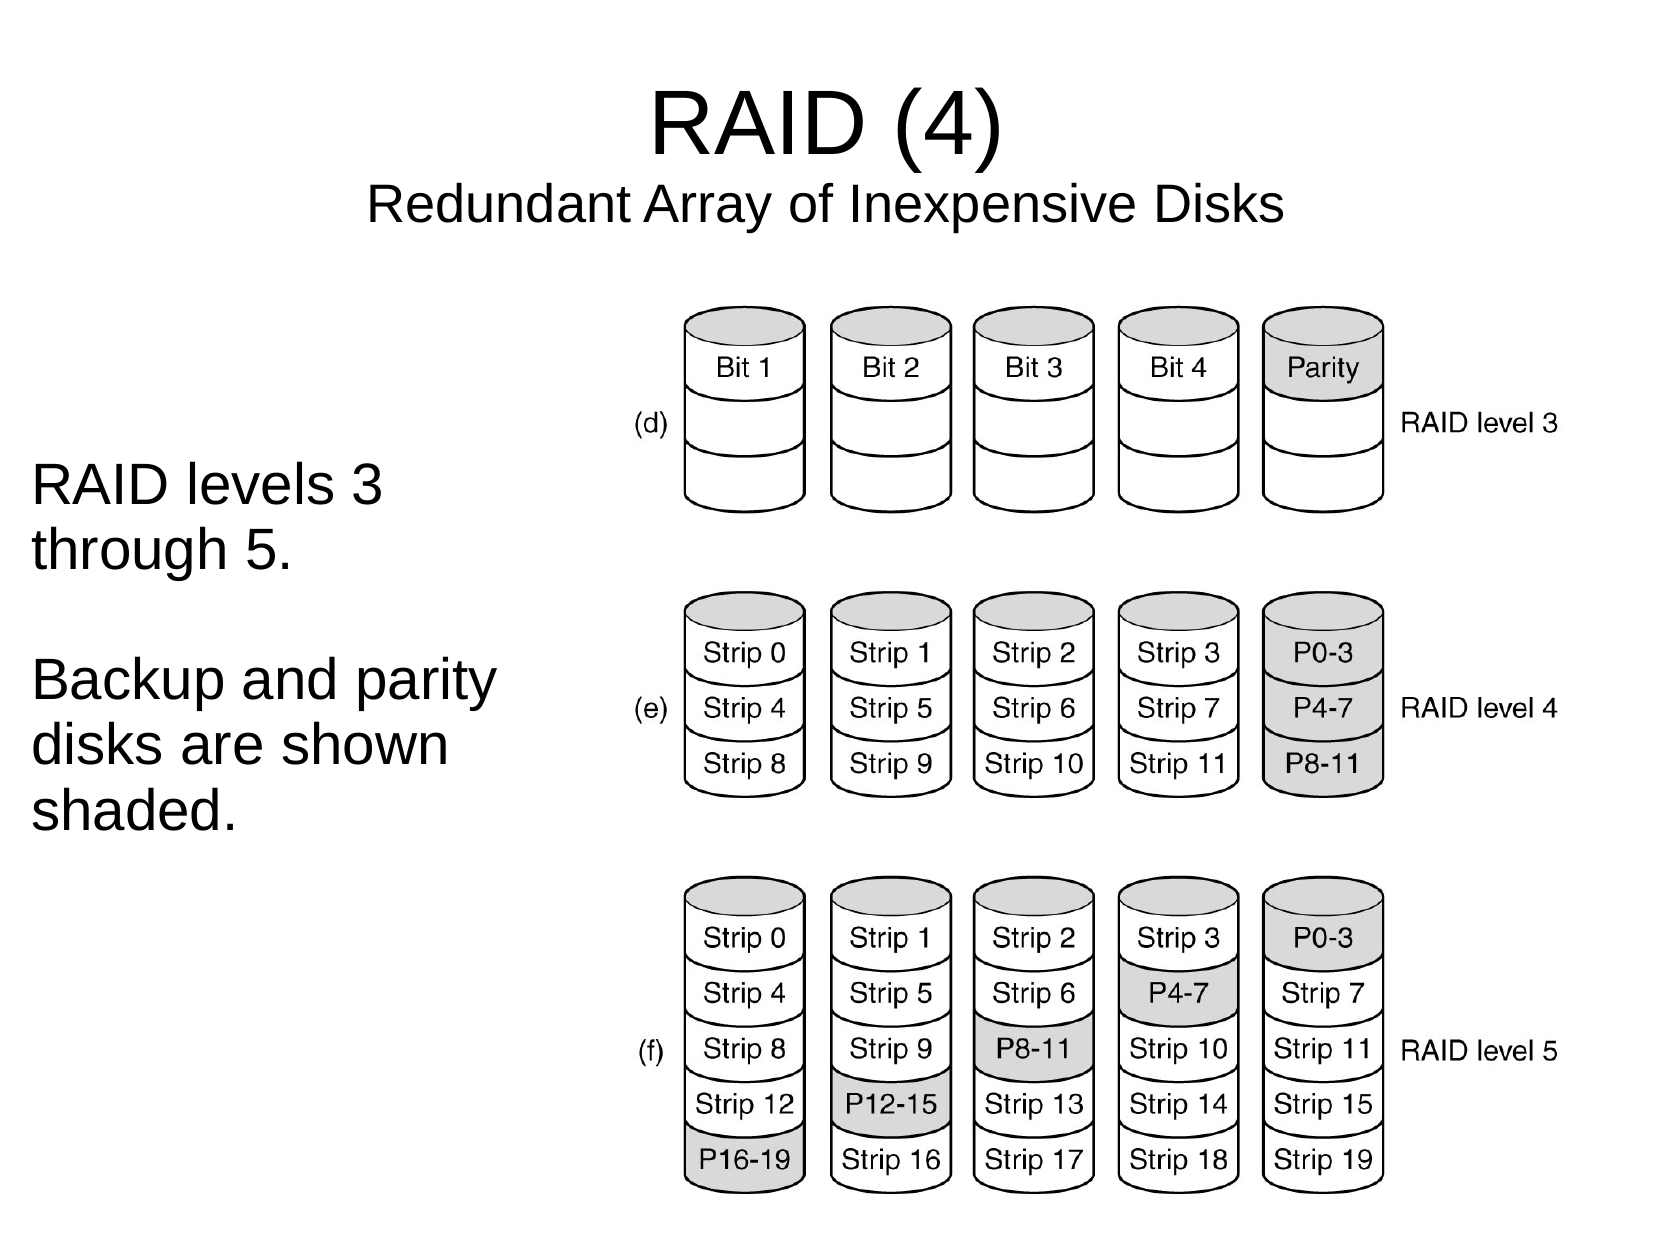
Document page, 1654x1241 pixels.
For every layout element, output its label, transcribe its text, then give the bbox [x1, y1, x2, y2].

text_box RAID levels 3 through 5. Backup and parity disks are shown shaded. [16, 444, 586, 852]
picture [633, 256, 1609, 1194]
title RAID (4) Redundant Array of Inexpensive Disks [82, 49, 1571, 257]
